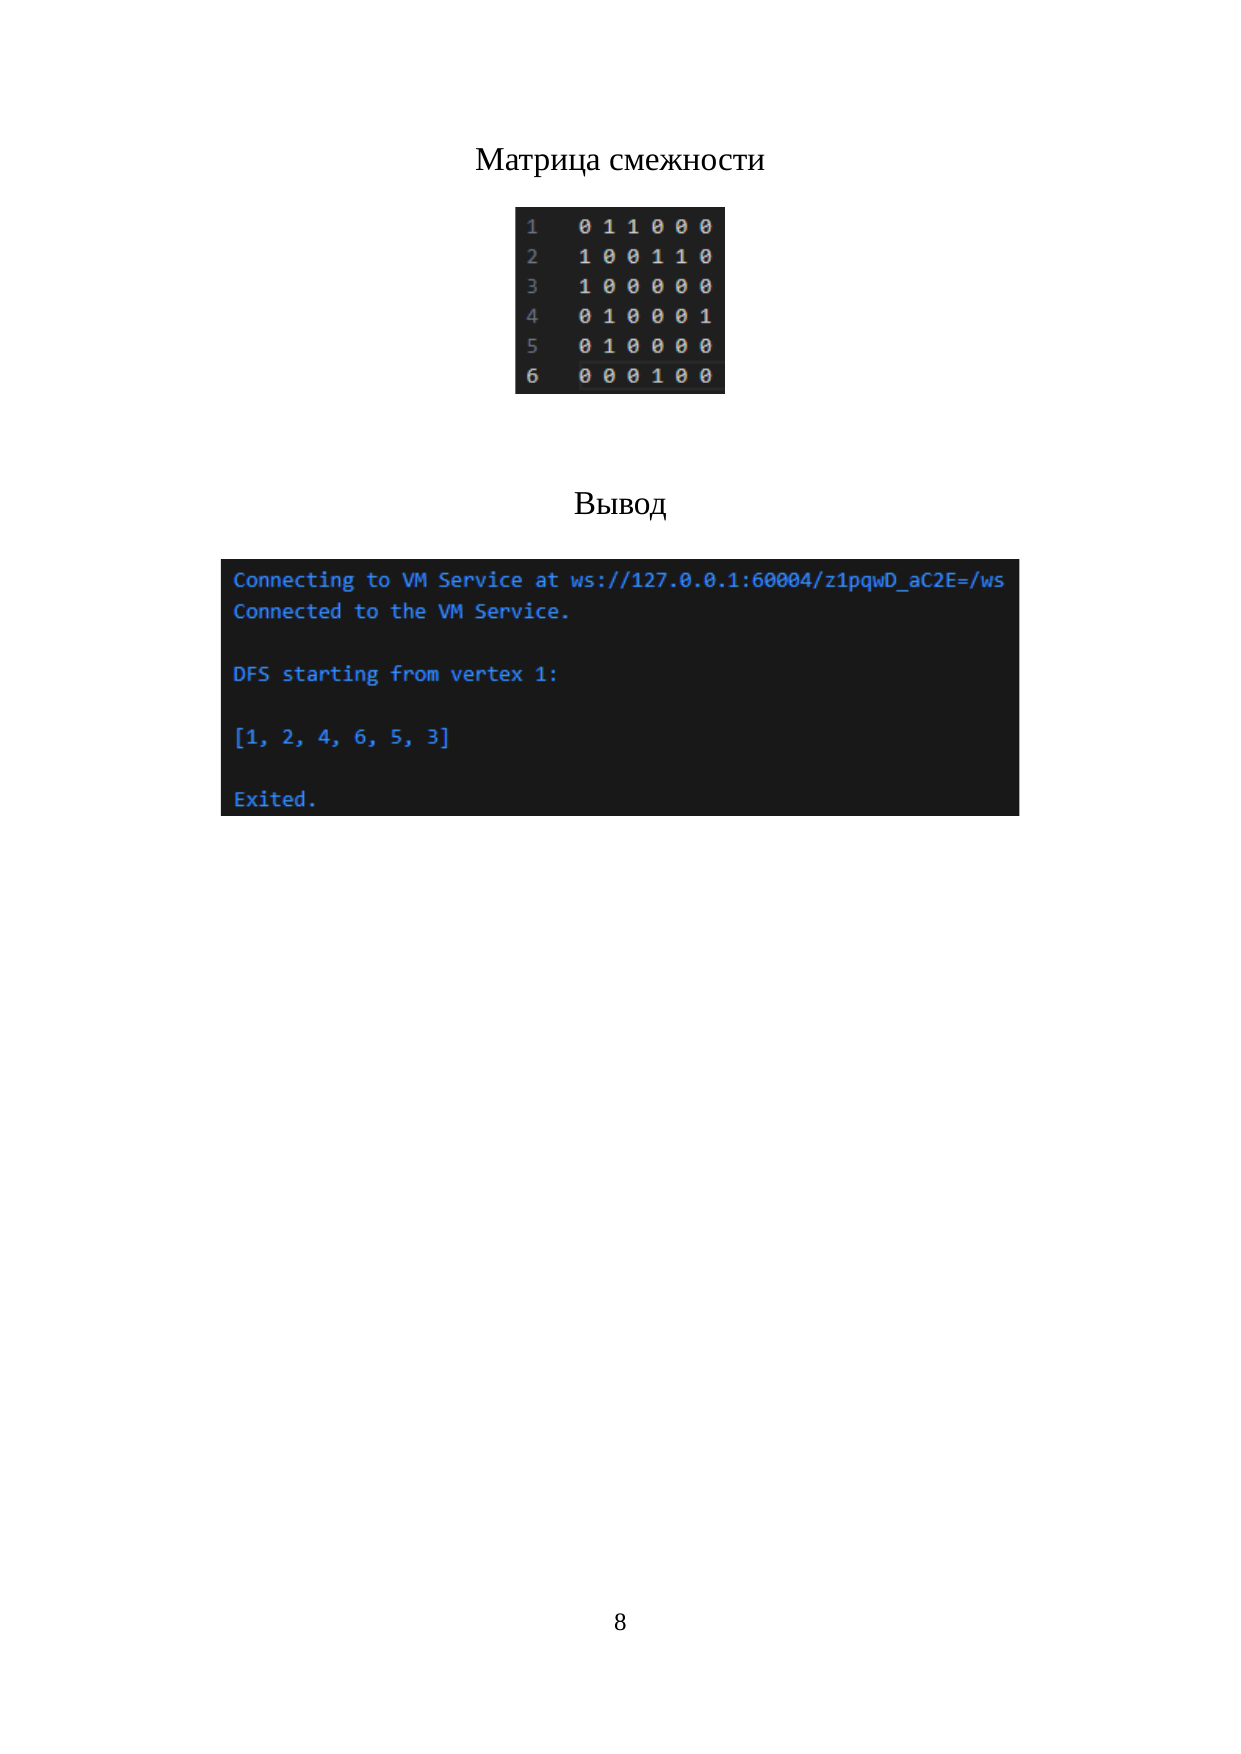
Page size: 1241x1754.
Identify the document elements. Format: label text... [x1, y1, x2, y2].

picture [515, 207, 725, 394]
text Вывод [118, 483, 1122, 521]
subtitle Матрица смежности [118, 139, 1122, 177]
picture [220, 559, 1020, 816]
